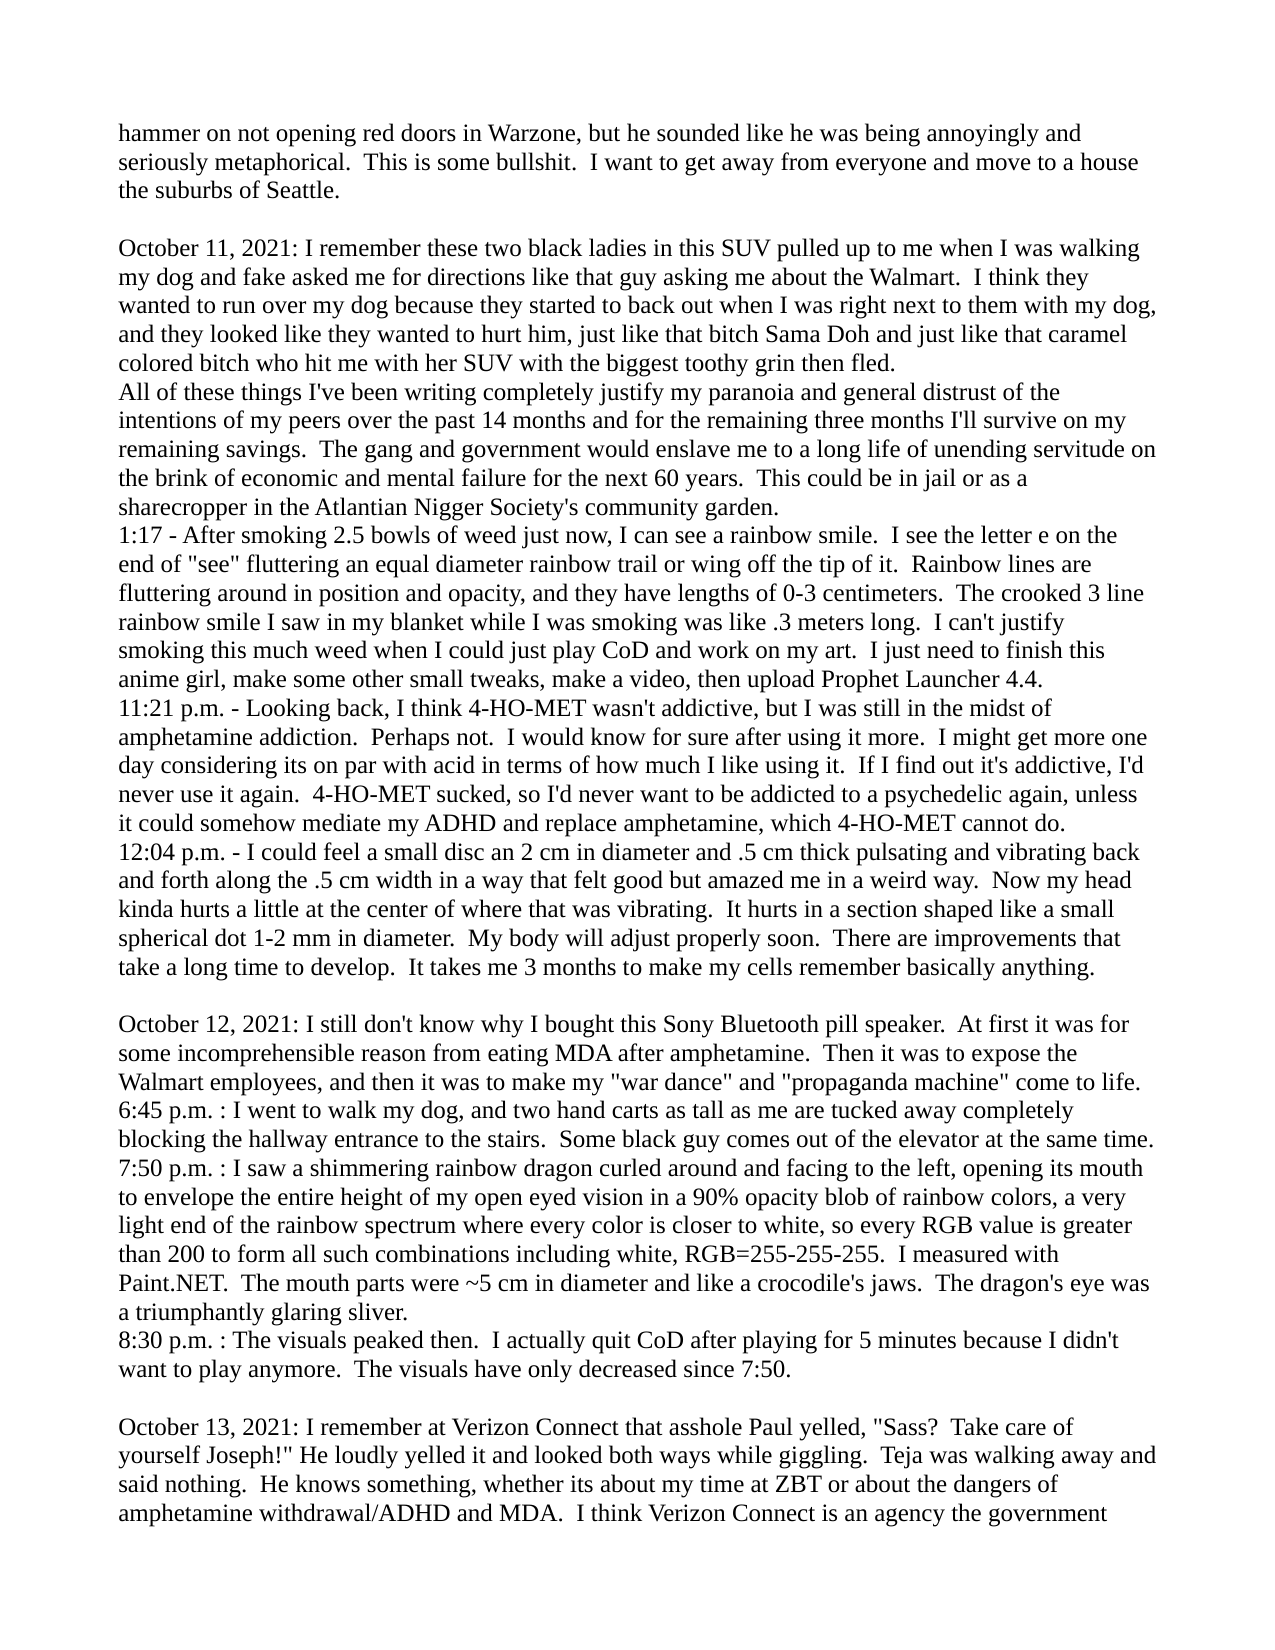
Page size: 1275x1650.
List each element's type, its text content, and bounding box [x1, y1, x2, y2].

text hammer on not opening red doors in Warzone, but he sounded like he was being annoyingly and seriously metaphorical. This is some bullshit. I want to get away from everyone and move to a house the suburbs of Seattle. [118, 118, 1157, 204]
text 6:45 p.m. : I went to walk my dog, and two hand carts as tall as me are tucked away completely blocking the hallway entrance to the stairs. Some black guy comes out of the elevator at the same time. [118, 1096, 1157, 1153]
text October 11, 2021: I remember these two black ladies in this SUV pulled up to me when I was walking my dog and fake asked me for directions like that guy asking me about the Walmart. I think they wanted to run over my dog because they started to back out when I was right next to them with my dog, and they looked like they wanted to hurt him, just like that bitch Sama Doh and just like that caramel colored bitch who hit me with her SUV with the biggest toothy grin then fled. [118, 233, 1157, 377]
text 7:50 p.m. : I saw a shimmering rainbow dragon curled around and facing to the left, opening its mouth to envelope the entire height of my open eyed vision in a 90% opacity blob of rainbow colors, a very light end of the rainbow spectrum where every color is closer to white, so every RGB value is greater than 200 to form all such combinations including white, RGB=255-255-255. I measured with Paint.NET. The mouth parts were ~5 cm in diameter and like a crocodile's jaws. The dragon's eye was a triumphantly glaring sliver. [118, 1153, 1157, 1326]
text 1:17 - After smoking 2.5 bowls of weed just now, I can see a rainbow smile. I see the letter e on the end of "see" fluttering an equal diameter rainbow trail or wing off the tip of it. Rainbow lines are fluttering around in position and opacity, and they have lengths of 0-3 centimeters. The crooked 3 line rainbow smile I saw in my blanket while I was smoking was like .3 meters long. I can't justify smoking this much weed when I could just play CoD and work on my art. I just need to finish this anime girl, make some other small tweaks, make a video, then upload Prophet Launcher 4.4. [118, 521, 1157, 693]
text 11:21 p.m. - Looking back, I think 4-HO-MET wasn't addictive, but I was still in the midst of amphetamine addiction. Perhaps not. I would know for sure after using it more. I might get more one day considering its on par with acid in terms of how much I like using it. If I find out it's addictive, I'd never use it again. 4-HO-MET sucked, so I'd never want to be addicted to a psychedelic again, unless it could somehow mediate my ADHD and replace amphetamine, which 4-HO-MET cannot do. [118, 693, 1157, 837]
text 12:04 p.m. - I could feel a small disc an 2 cm in diameter and .5 cm thick pulsating and vibrating back and forth along the .5 cm width in a way that felt good but amazed me in a weird way. Now my head kinda hurts a little at the center of where that was vibrating. It hurts in a section shaped like a small spherical dot 1-2 mm in diameter. My body will adjust properly soon. There are improvements that take a long time to develop. It takes me 3 months to make my cells remember basically anything. [118, 837, 1157, 981]
text 8:30 p.m. : The visuals peaked then. I actually quit CoD after playing for 5 minutes because I didn't want to play anymore. The visuals have only decreased since 7:50. [118, 1326, 1157, 1383]
text All of these things I've been writing completely justify my paranoia and general distrust of the intentions of my peers over the past 14 months and for the remaining three months I'll survive on my remaining savings. The gang and government would enslave me to a long life of unending servitude on the brink of economic and mental failure for the next 60 years. This could be in jail or as a sharecropper in the Atlantian Nigger Society's community garden. [118, 377, 1157, 521]
text October 13, 2021: I remember at Verizon Connect that asshole Paul yelled, "Sass? Take care of yourself Joseph!" He loudly yelled it and looked both ways while giggling. Teja was walking away and said nothing. He knows something, whether its about my time at ZBT or about the dangers of amphetamine withdrawal/ADHD and MDA. I think Verizon Connect is an agency the government [118, 1412, 1157, 1527]
text October 12, 2021: I still don't know why I bought this Sony Bluetooth pill speaker. At first it was for some incomprehensible reason from eating MDA after amphetamine. Then it was to expose the Walmart employees, and then it was to make my "war dance" and "propaganda machine" come to life. [118, 1009, 1157, 1096]
